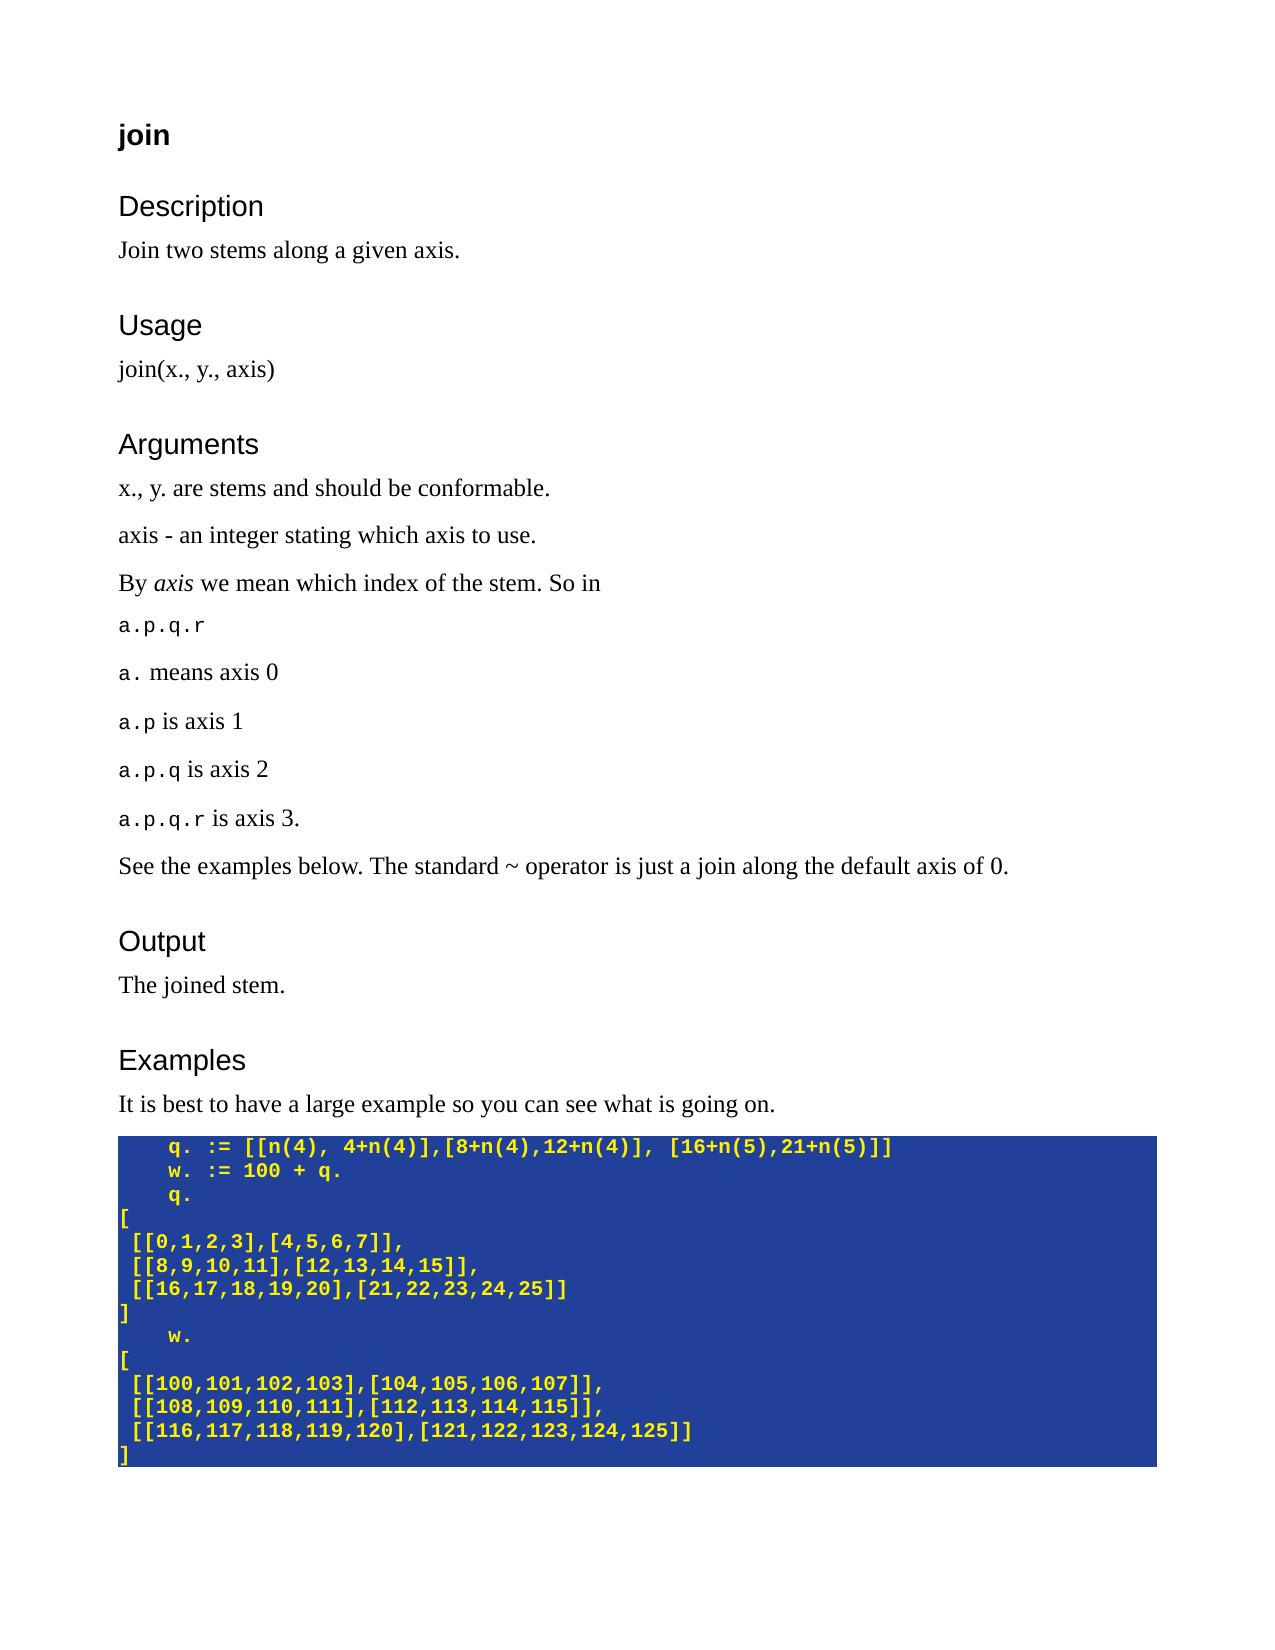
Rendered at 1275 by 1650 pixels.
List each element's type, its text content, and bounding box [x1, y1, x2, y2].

subtitle Arguments [118, 427, 1157, 460]
text [ [118, 1207, 1157, 1231]
subtitle Usage [118, 308, 1157, 342]
text q. [118, 1184, 1157, 1207]
text axis - an integer stating which axis to use. [118, 520, 1157, 549]
text x., y. are stems and should be conformable. [118, 473, 1157, 501]
text [[16,17,18,19,20],[21,22,23,24,25]] [118, 1278, 1157, 1302]
text join(x., y., axis) [118, 354, 1157, 383]
subtitle Examples [118, 1043, 1157, 1076]
text q. := [[n(4), 4+n(4)],[8+n(4),12+n(4)], [16+n(5),21+n(5)]] [118, 1136, 1157, 1160]
text ] [118, 1444, 1157, 1467]
text [[8,9,10,11],[12,13,14,15]], [118, 1254, 1157, 1278]
subtitle join [118, 118, 1157, 152]
text It is best to have a large example so you can see what is going on. [118, 1089, 1157, 1117]
text [[100,101,102,103],[104,105,106,107]], [118, 1373, 1157, 1396]
text a.p.q is axis 2 [118, 754, 1157, 784]
text [ [118, 1349, 1157, 1373]
text a. means axis 0 [118, 657, 1157, 687]
text [[108,109,110,111],[112,113,114,115]], [118, 1396, 1157, 1420]
text [[0,1,2,3],[4,5,6,7]], [118, 1231, 1157, 1254]
text a.p.q.r [118, 616, 1157, 639]
text The joined stem. [118, 970, 1157, 999]
subtitle Output [118, 924, 1157, 958]
text a.p is axis 1 [118, 706, 1157, 735]
text By axis we mean which index of the stem. So in [118, 568, 1157, 597]
text w. [118, 1326, 1157, 1349]
subtitle Description [118, 189, 1157, 223]
text Join two stems along a given axis. [118, 235, 1157, 264]
text a.p.q.r is axis 3. [118, 803, 1157, 832]
text [[116,117,118,119,120],[121,122,123,124,125]] [118, 1420, 1157, 1444]
text See the examples below. The standard ~ operator is just a join along the default axis of 0. [118, 851, 1157, 880]
text ] [118, 1302, 1157, 1326]
text w. := 100 + q. [118, 1160, 1157, 1184]
